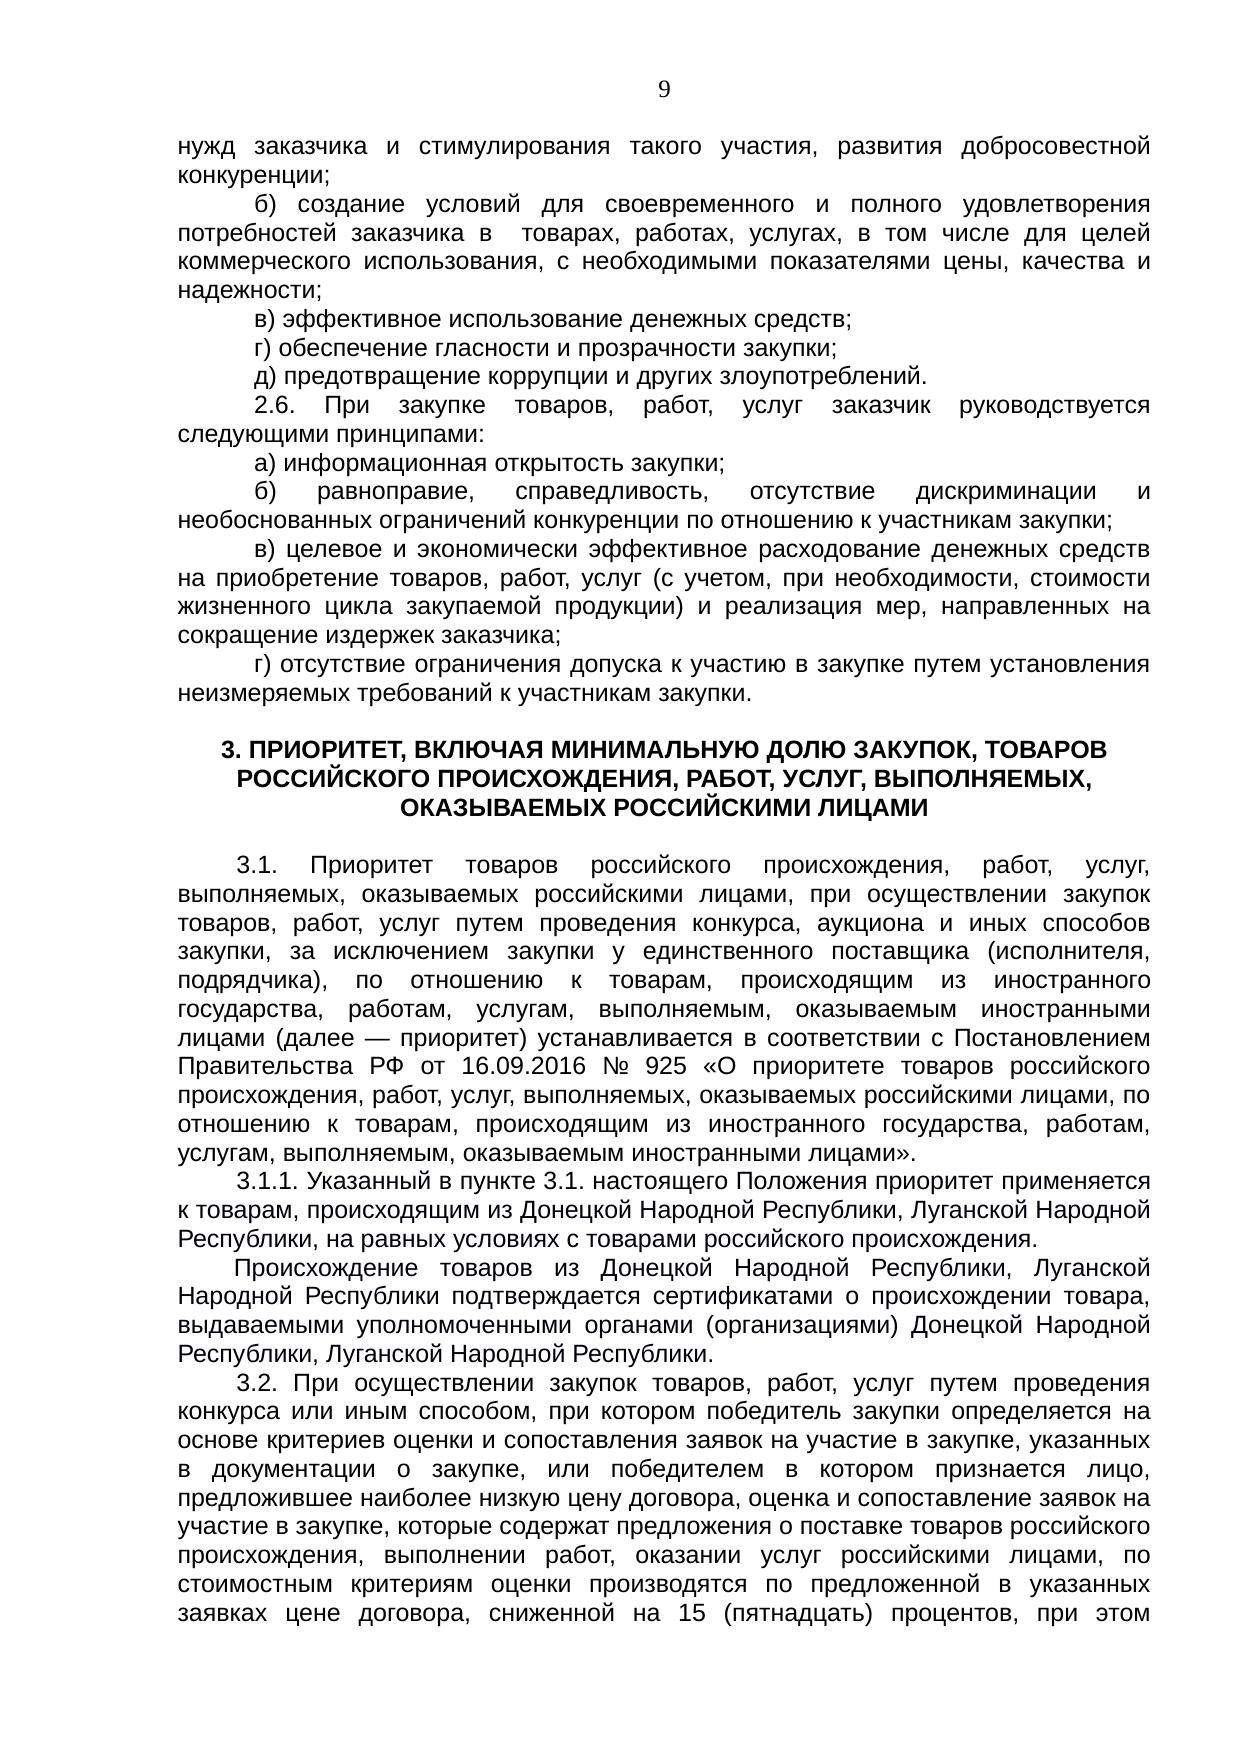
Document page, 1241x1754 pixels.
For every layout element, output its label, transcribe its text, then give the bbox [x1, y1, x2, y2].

text г) обеспечение гласности и прозрачности закупки; [177, 333, 1152, 361]
text 3.1. Приоритет товаров российского происхождения, работ, услуг, выполняемых, оказываемых российскими лицами, при осуществлении закупок товаров, работ, услуг путем проведения конкурса, аукциона и иных способов закупки, за исключением закупки у единственного поставщика (исполнителя, подрядчика), по отношению к товарам, происходящим из иностранного государства, работам, услугам, выполняемым, оказываемым иностранными лицами (далее — приоритет) устанавливается в соответствии с Постановлением Правительства РФ от 16.09.2016 № 925 «О приоритете товаров российского происхождения, работ, услуг, выполняемых, оказываемых российскими лицами, по отношению к товарам, происходящим из иностранного государства, работам, услугам, выполняемым, оказываемым иностранными лицами». [177, 850, 1152, 1166]
text 2.6. При закупке товаров, работ, услуг заказчик руководствуется следующими принципами: [177, 390, 1152, 448]
text Происхождение товаров из Донецкой Народной Республики, Луганской Народной Республики подтверждается сертификатами о происхождении товара, выдаваемыми уполномоченными органами (организациями) Донецкой Народной Республики, Луганской Народной Республики. [177, 1253, 1152, 1368]
text г) отсутствие ограничения допуска к участию в закупке путем установления неизмеряемых требований к участникам закупки. [177, 649, 1152, 706]
text д) предотвращение коррупции и других злоупотреблений. [177, 361, 1152, 390]
text 3.2. При осуществлении закупок товаров, работ, услуг путем проведения конкурса или иным способом, при котором победитель закупки определяется на основе критериев оценки и сопоставления заявок на участие в закупке, указанных в документации о закупке, или победителем в котором признается лицо, предложившее наиболее низкую цену договора, оценка и сопоставление заявок на участие в закупке, которые содержат предложения о поставке товаров российского происхождения, выполнении работ, оказании услуг российскими лицами, по стоимостным критериям оценки производятся по предложенной в указанных заявках цене договора, сниженной на 15 (пятнадцать) процентов, при этом [177, 1368, 1152, 1626]
text б) равноправие, справедливость, отсутствие дискриминации и необоснованных ограничений конкуренции по отношению к участникам закупки; [177, 476, 1152, 534]
text 3.1.1. Указанный в пункте 3.1. настоящего Положения приоритет применяется к товарам, происходящим из Донецкой Народной Республики, Луганской Народной Республики, на равных условиях с товарами российского происхождения. [177, 1166, 1152, 1253]
text в) целевое и экономически эффективное расходование денежных средств на приобретение товаров, работ, услуг (с учетом, при необходимости, стоимости жизненного цикла закупаемой продукции) и реализация мер, направленных на сокращение издержек заказчика; [177, 534, 1152, 649]
text в) эффективное использование денежных средств; [177, 304, 1152, 333]
text б) создание условий для своевременного и полного удовлетворения потребностей заказчика в товарах, работах, услугах, в том числе для целей коммерческого использования, с необходимыми показателями цены, качества и надежности; [177, 189, 1152, 304]
text нужд заказчика и стимулирования такого участия, развития добросовестной конкуренции; [177, 131, 1152, 189]
text а) информационная открытость закупки; [177, 448, 1152, 476]
text 3. ПРИОРИТЕТ, ВКЛЮЧАЯ МИНИМАЛЬНУЮ ДОЛЮ ЗАКУПОК, ТОВАРОВ РОССИЙСКОГО ПРОИСХОЖДЕНИЯ, РАБОТ, УСЛУГ, ВЫПОЛНЯЕМЫХ, ОКАЗЫВАЕМЫХ РОССИЙСКИМИ ЛИЦАМИ [177, 735, 1152, 821]
